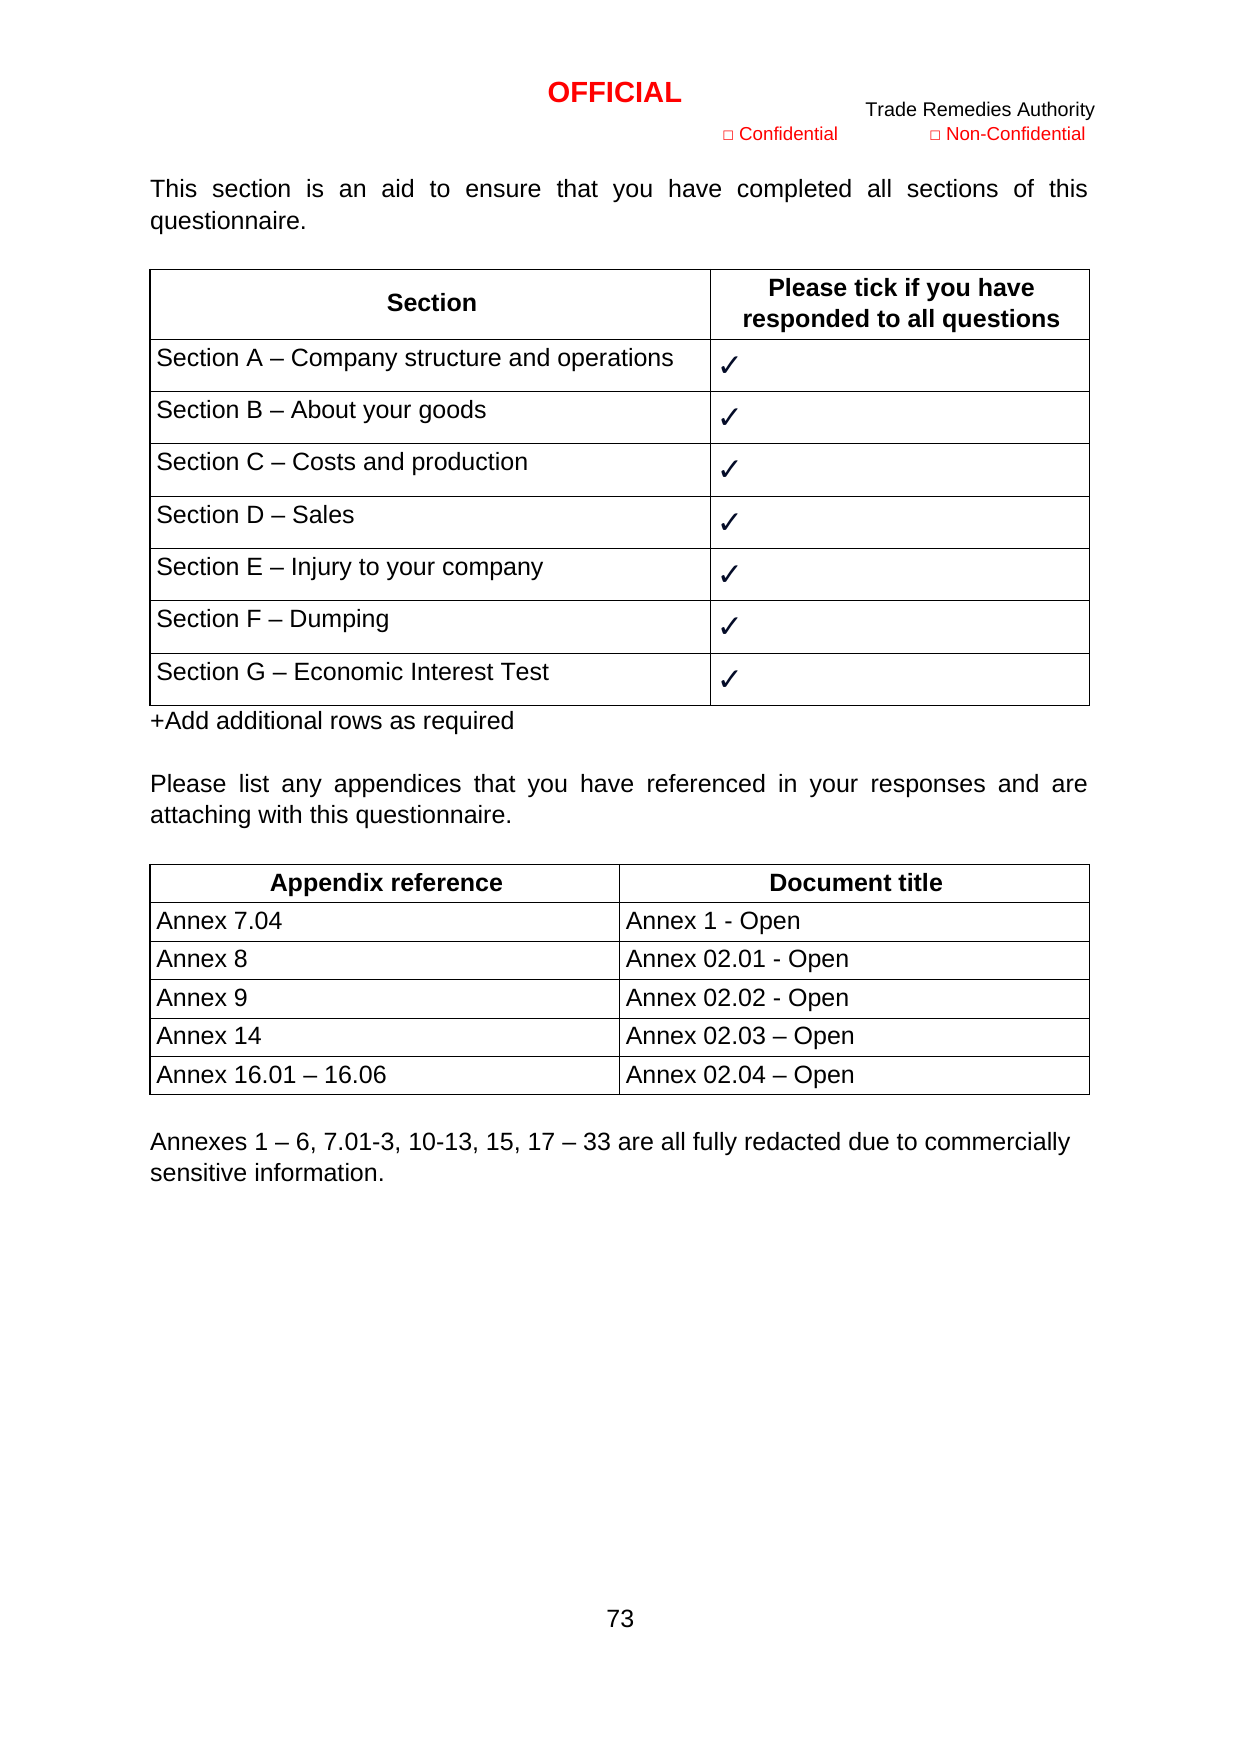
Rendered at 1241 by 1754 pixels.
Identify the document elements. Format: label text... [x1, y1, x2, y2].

table_cell ✓ [711, 497, 1089, 548]
text +Add additional rows as required [150, 706, 1090, 734]
table_cell Annex 02.04 – Open [620, 1057, 1089, 1094]
table_cell ✓ [711, 444, 1089, 496]
table_cell Section A – Company structure and operations [151, 340, 710, 391]
text Annexes 1 – 6, 7.01-3, 10-13, 15, 17 – 33 are all fully redacted due to commercially sensitive information. [150, 1127, 1090, 1187]
table_cell Annex 02.02 - Open [620, 980, 1089, 1017]
table_cell ✓ [711, 392, 1089, 443]
table_cell ✓ [711, 654, 1089, 705]
table_header Document title [620, 865, 1089, 902]
table_cell ✓ [711, 549, 1089, 600]
table_cell Annex 02.03 – Open [620, 1019, 1089, 1056]
table_cell Annex 16.01 – 16.06 [151, 1057, 619, 1094]
table_cell Section C – Costs and production [151, 444, 710, 496]
table_header Appendix reference [151, 865, 619, 902]
text This section is an aid to ensure that you have completed all sections of this questionnaire. [150, 174, 1090, 234]
table_cell Section B – About your goods [151, 392, 710, 443]
table_cell Section D – Sales [151, 497, 710, 548]
table_cell Section E – Injury to your company [151, 549, 710, 600]
table_cell Annex 8 [151, 942, 619, 979]
table_cell Annex 1 - Open [620, 903, 1089, 941]
table_header Section [151, 270, 710, 339]
table_header Please tick if you have responded to all questions [711, 270, 1089, 339]
table_cell Annex 9 [151, 980, 619, 1017]
table_cell ✓ [711, 601, 1089, 652]
table_cell Annex 02.01 - Open [620, 942, 1089, 979]
table_cell Annex 7.04 [151, 903, 619, 941]
text Please list any appendices that you have referenced in your responses and are attaching with this questionnaire. [150, 769, 1090, 829]
table_cell Section G – Economic Interest Test [151, 654, 710, 705]
table_cell Annex 14 [151, 1019, 619, 1056]
table_cell ✓ [711, 340, 1089, 391]
table_cell Section F – Dumping [151, 601, 710, 652]
